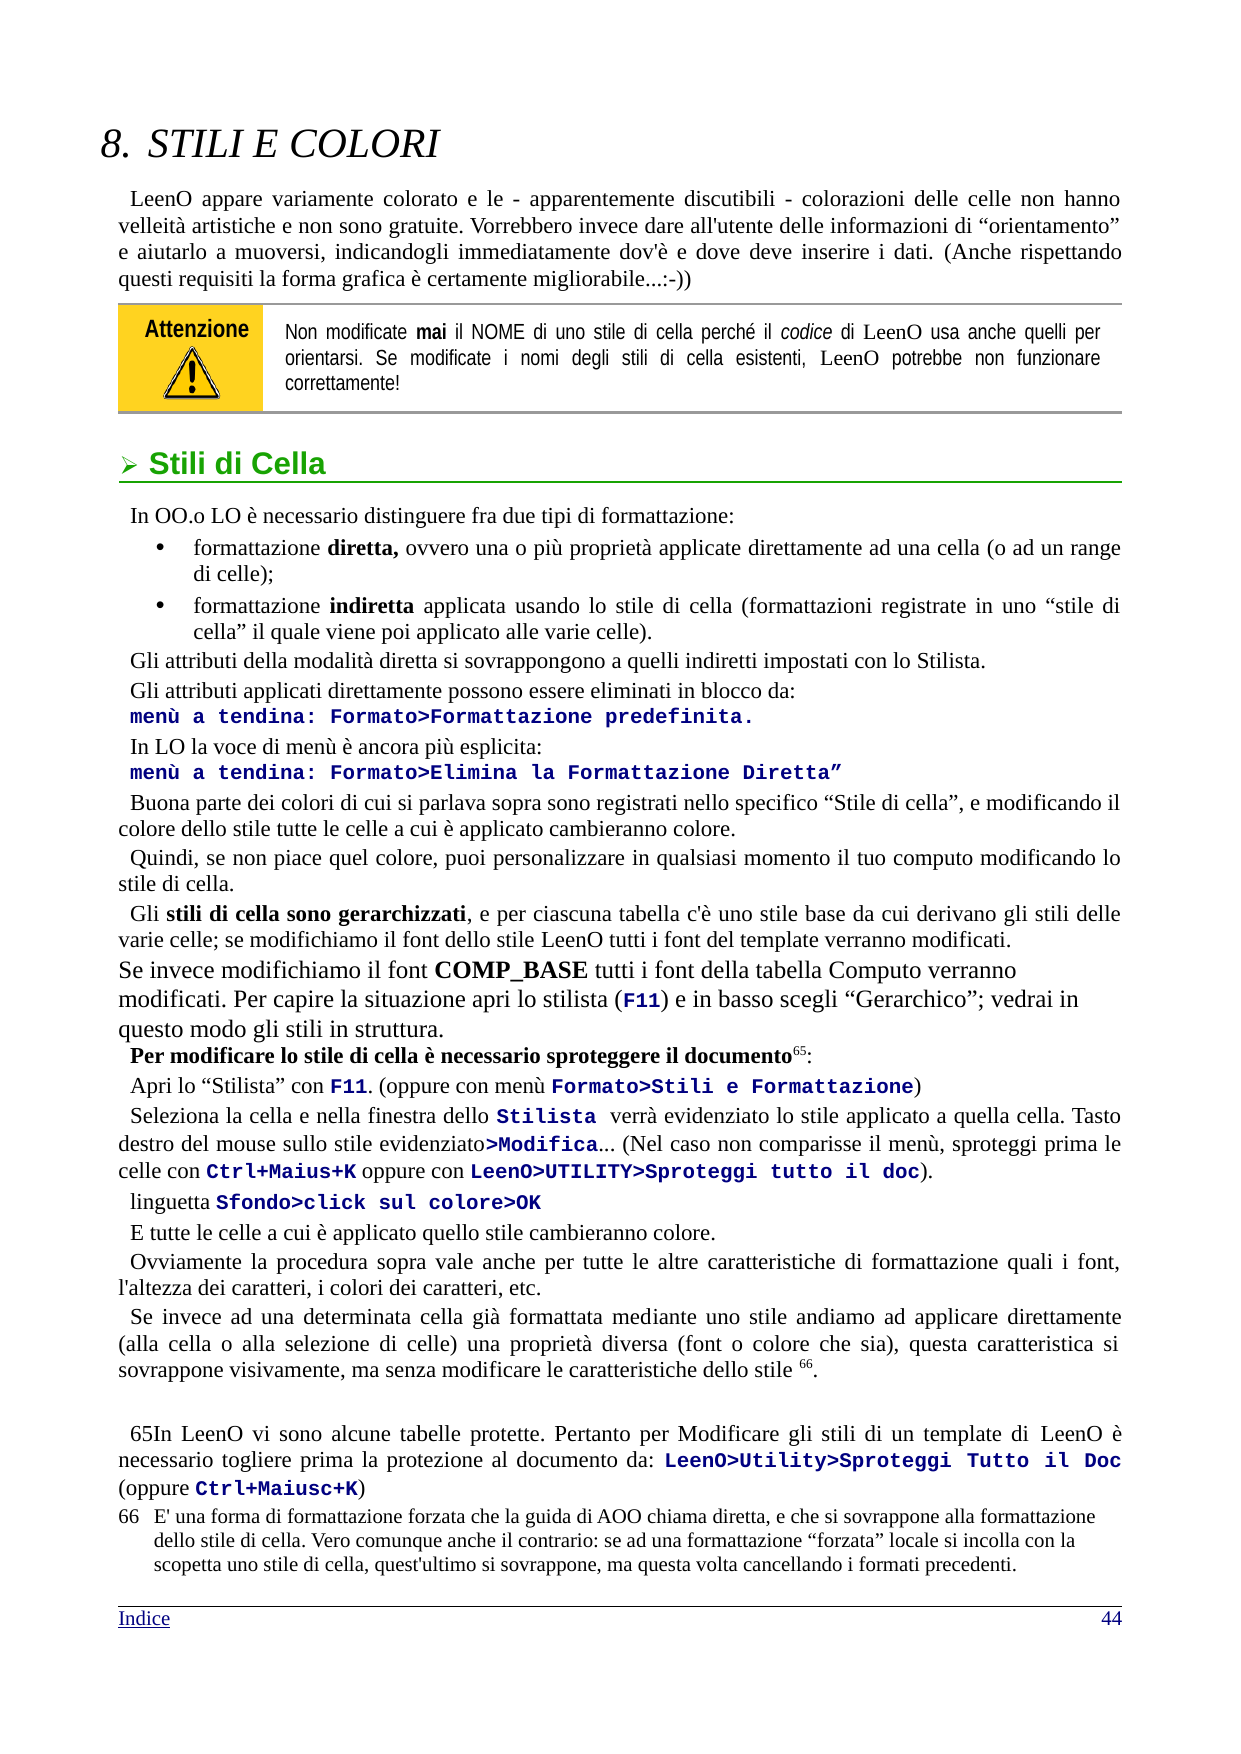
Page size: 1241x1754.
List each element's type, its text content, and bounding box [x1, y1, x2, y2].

subtitle STILI E COLORI [100, 118, 1122, 166]
text Seleziona la cella e nella finestra dello Stilista verrà evidenziato lo stile applicato a quella cella. Tasto destro del mouse sullo stile evidenziato>Modifica... (Nel caso non comparisse il menù, sproteggi prima le celle con Ctrl+Maius+K oppure con LeenO>UTILITY>Sproteggi tutto il doc). [118, 1102, 1122, 1185]
text Ovviamente la procedura sopra vale anche per tutte le altre caratteristiche di formattazione quali i font, l'altezza dei caratteri, i colori dei caratteri, etc. [118, 1248, 1122, 1301]
text Se invece ad una determinata cella già formattata mediante uno stile andiamo ad applicare direttamente (alla cella o alla selezione di celle) una proprietà diversa (font o colore che sia), questa caratteristica si sovrappone visivamente, ma senza modificare le caratteristiche dello stile . [118, 1303, 1122, 1382]
text Gli attributi applicati direttamente possono essere eliminati in blocco da: [118, 677, 1122, 703]
subtitle Stili di Cella [119, 445, 1122, 481]
text In OO.o LO è necessario distinguere fra due tipi di formattazione: [118, 502, 1122, 529]
list formattazione diretta, ovvero una o più proprietà applicate direttamente ad una cella (o ad un range di celle); [156, 532, 1122, 587]
text Gli attributi della modalità diretta si sovrappongono a quelli indiretti impostati con lo Stilista. [118, 648, 1122, 674]
text Buona parte dei colori di cui si parlava sopra sono registrati nello specifico “Stile di cella”, e modificando il colore dello stile tutte le celle a cui è applicato cambieranno colore. [118, 788, 1122, 841]
text In LeenO vi sono alcune tabelle protette. Pertanto per Modificare gli stili di un template di LeenO è necessario togliere prima la protezione al documento da: LeenO>Utility>Sproteggi Tutto il Doc (oppure Ctrl+Maiusc+K) [118, 1419, 1122, 1501]
text Apri lo “Stilista” con F11. (oppure con menù Formato>Stili e Formattazione) [118, 1072, 1122, 1099]
text Se invece modifichiamo il font COMP_BASE tutti i font della tabella Computo verranno modificati. Per capire la situazione apri lo stilista (F11) e in basso scegli “Gerarchico”; vedrai in questo modo gli stili in struttura. [118, 955, 1122, 1042]
picture [159, 342, 224, 403]
text linguetta Sfondo>click sul colore>OK [118, 1188, 1122, 1216]
text Per modificare lo stile di cella è necessario sproteggere il documento: [118, 1042, 1122, 1069]
table_header Non modificate mai il NOME di uno stile di cella perché il codice di LeenO usa anche quelli per orientarsi. Se modificate i nomi degli stili di cella esistenti, LeenO potrebbe non funzionare correttamente! [264, 305, 1122, 411]
text Gli stili di cella sono gerarchizzati, e per ciascuna tabella c'è uno stile base da cui derivano gli stili delle varie celle; se modifichiamo il font dello stile LeenO tutti i font del template verranno modificati. [118, 900, 1122, 952]
text In LO la voce di menù è ancora più esplicita: [118, 733, 1122, 759]
table_header Attenzione [118, 305, 263, 411]
text LeenO appare variamente colorato e le - apparentemente discutibili - colorazioni delle celle non hanno velleità artistiche e non sono gratuite. Vorrebbero invece dare all'utente delle informazioni di “orientamento” e aiutarlo a muoversi, indicandogli immediatamente dov'è e dove deve inserire i dati. (Anche rispettando questi requisiti la forma grafica è certamente migliorabile...:-)) [118, 186, 1122, 291]
text menù a tendina: Formato>Elimina la Formattazione Diretta” [118, 762, 1122, 786]
list formattazione indiretta applicata usando lo stile di cella (formattazioni registrate in uno “stile di cella” il quale viene poi applicato alle varie celle). [156, 589, 1122, 645]
text E' una forma di formattazione forzata che la guida di AOO chiama diretta, e che si sovrappone alla formattazione dello stile di cella. Vero comunque anche il contrario: se ad una formattazione “forzata” locale si incolla con la scopetta uno stile di cella, quest'ultimo si sovrappone, ma questa volta cancellando i formati precedenti. [118, 1504, 1122, 1576]
text menù a tendina: Formato>Formattazione predefinita. [118, 706, 1122, 730]
text Quindi, se non piace quel colore, puoi personalizzare in qualsiasi momento il tuo computo modificando lo stile di cella. [118, 844, 1122, 897]
text E tutte le celle a cui è applicato quello stile cambieranno colore. [118, 1218, 1122, 1245]
